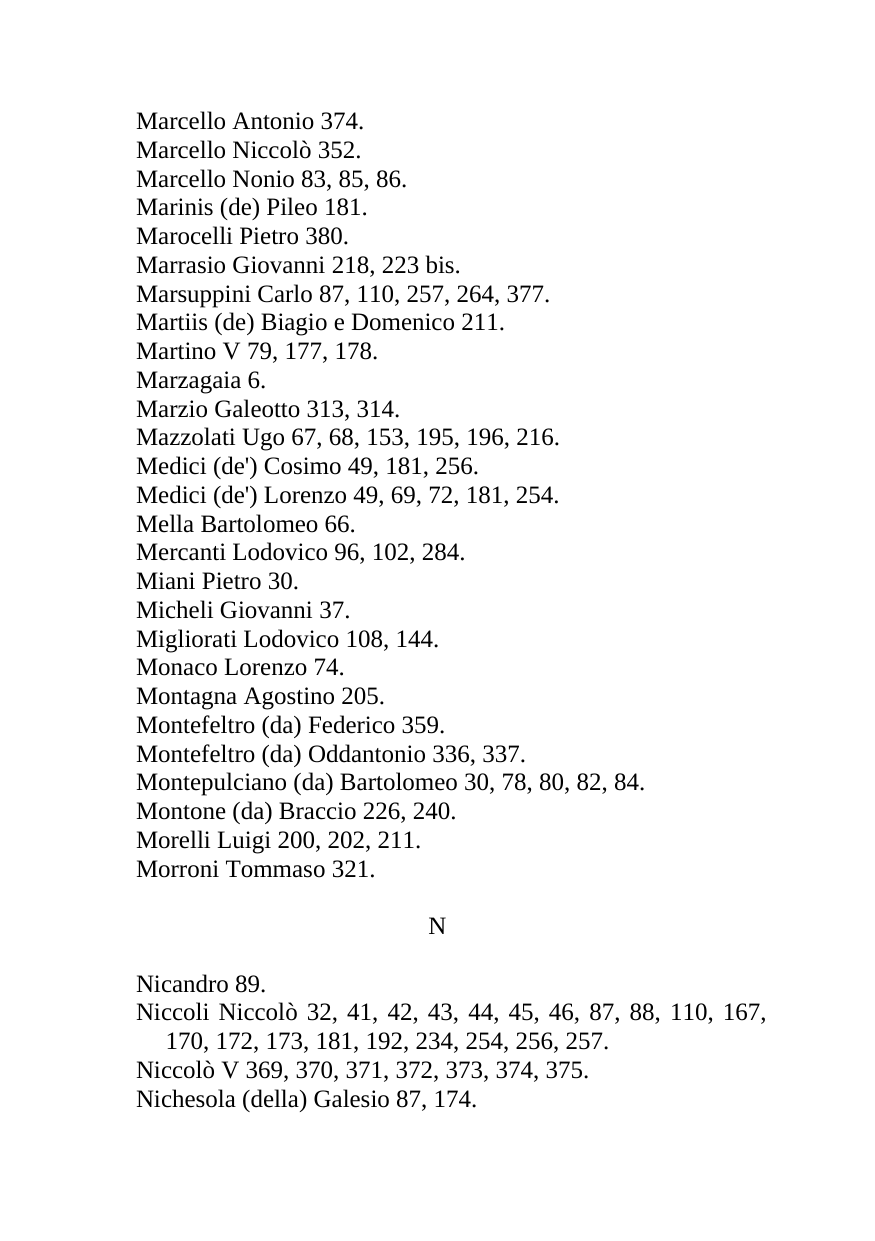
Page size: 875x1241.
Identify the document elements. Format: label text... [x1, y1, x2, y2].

text Marsuppini Carlo 87, 110, 257, 264, 377. [136, 279, 768, 307]
text Niccoli Niccolò 32, 41, 42, 43, 44, 45, 46, 87, 88, 110, 167, 170, 172, 173, 181, 192, 234, 254, 256, 257. [136, 997, 768, 1055]
text Medici (de') Lorenzo 49, 69, 72, 181, 254. [136, 480, 768, 509]
text Montefeltro (da) Oddantonio 336, 337. [136, 739, 768, 767]
text Montepulciano (da) Bartolomeo 30, 78, 80, 82, 84. [136, 767, 768, 796]
text Mercanti Lodovico 96, 102, 284. [136, 537, 768, 566]
text Marrasio Giovanni 218, 223 bis. [136, 250, 768, 279]
text Nichesola (della) Galesio 87, 174. [136, 1084, 768, 1112]
text Marocelli Pietro 380. [136, 221, 768, 250]
text Nicandro 89. [136, 969, 768, 997]
text Marzagaia 6. [136, 365, 768, 394]
text Marcello Niccolò 352. [136, 135, 768, 164]
text Montagna Agostino 205. [136, 681, 768, 710]
text Marcello Antonio 374. [136, 106, 768, 135]
text Marinis (de) Pileo 181. [136, 192, 768, 221]
text Niccolò V 369, 370, 371, 372, 373, 374, 375. [136, 1055, 768, 1084]
text Montone (da) Braccio 226, 240. [136, 796, 768, 825]
text Marzio Galeotto 313, 314. [136, 394, 768, 422]
text Migliorati Lodovico 108, 144. [136, 624, 768, 652]
text Mazzolati Ugo 67, 68, 153, 195, 196, 216. [136, 422, 768, 451]
text Marcello Nonio 83, 85, 86. [136, 164, 768, 192]
text Montefeltro (da) Federico 359. [136, 710, 768, 739]
text Martino V 79, 177, 178. [136, 336, 768, 365]
text Medici (de') Cosimo 49, 181, 256. [136, 451, 768, 480]
text Micheli Giovanni 37. [136, 595, 768, 624]
text Mella Bartolomeo 66. [136, 509, 768, 537]
text Morelli Luigi 200, 202, 211. [136, 825, 768, 854]
text Miani Pietro 30. [136, 566, 768, 595]
text Monaco Lorenzo 74. [136, 652, 768, 681]
text Morroni Tommaso 321. [136, 854, 768, 882]
text Martiis (de) Biagio e Domenico 211. [136, 307, 768, 336]
text N [106, 911, 768, 940]
